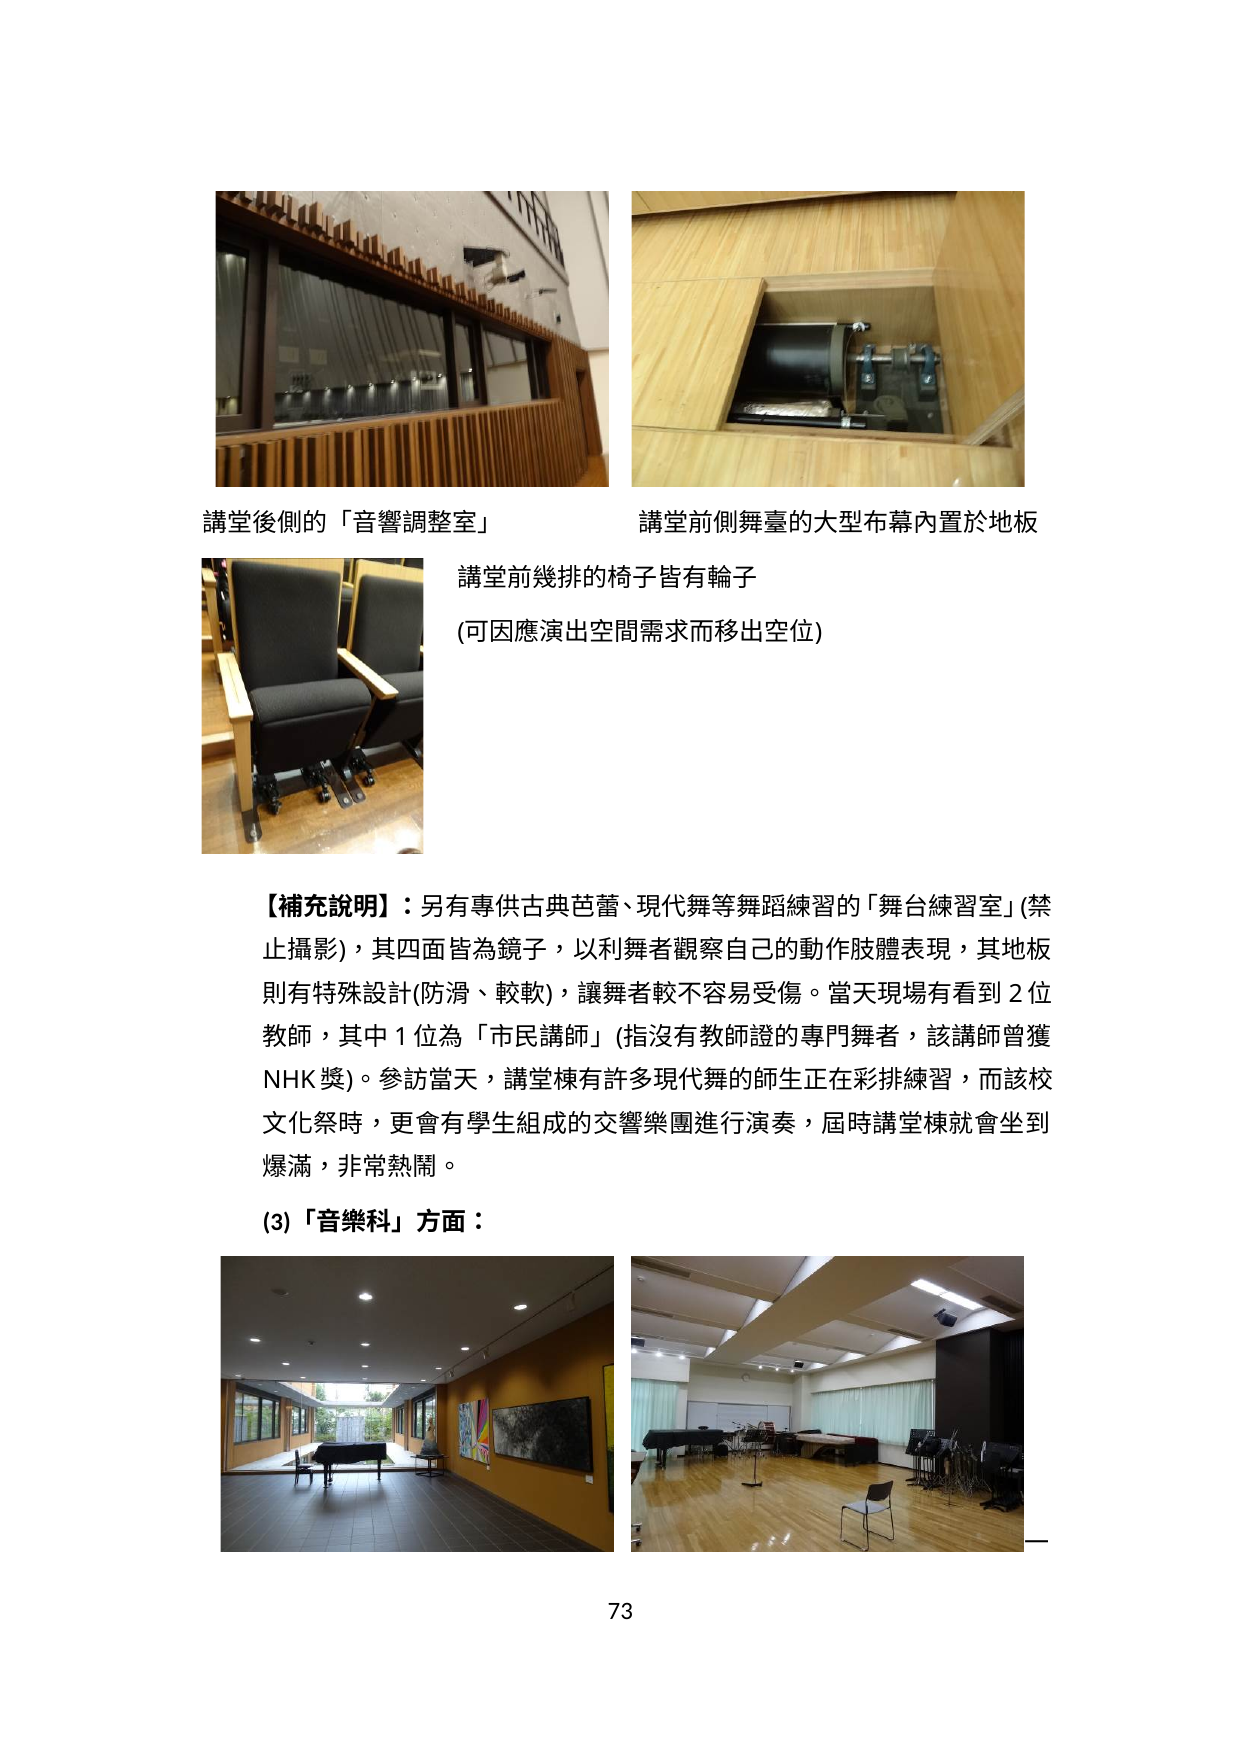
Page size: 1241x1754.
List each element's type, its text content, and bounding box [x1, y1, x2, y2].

picture [201, 558, 424, 854]
text 一 [217, 1256, 1053, 1558]
text (3)「音樂科」方面： [187, 1202, 1053, 1238]
text 講堂後側的「音響調整室」 講堂前側舞臺的大型布幕內置於地板 [187, 502, 1053, 539]
text 講堂前幾排的椅子皆有輪子 [202, 557, 1053, 593]
picture [631, 191, 1025, 487]
picture [631, 1256, 1024, 1552]
picture [220, 1256, 614, 1552]
picture [215, 191, 609, 487]
text 【補充說明】：另有專供古典芭蕾、現代舞等舞蹈練習的「舞台練習室」(禁止攝影)，其四面皆為鏡子，以利舞者觀察自己的動作肢體表現，其地板則有特殊設計(防滑、較軟)，讓舞者較不容易受傷。當天現場有看到2位教師，其中1位為「市民講師」(指沒有教師證的專門舞者，該講師曾獲NHK獎)。參訪當天，講堂棟有許多現代舞的師生正在彩排練習，而該校文化祭時，更會有學生組成的交響樂團進行演奏，屆時講堂棟就會坐到爆滿，非常熱鬧。 [261, 886, 1053, 1183]
text (可因應演出空間需求而移出空位) [424, 612, 1053, 648]
